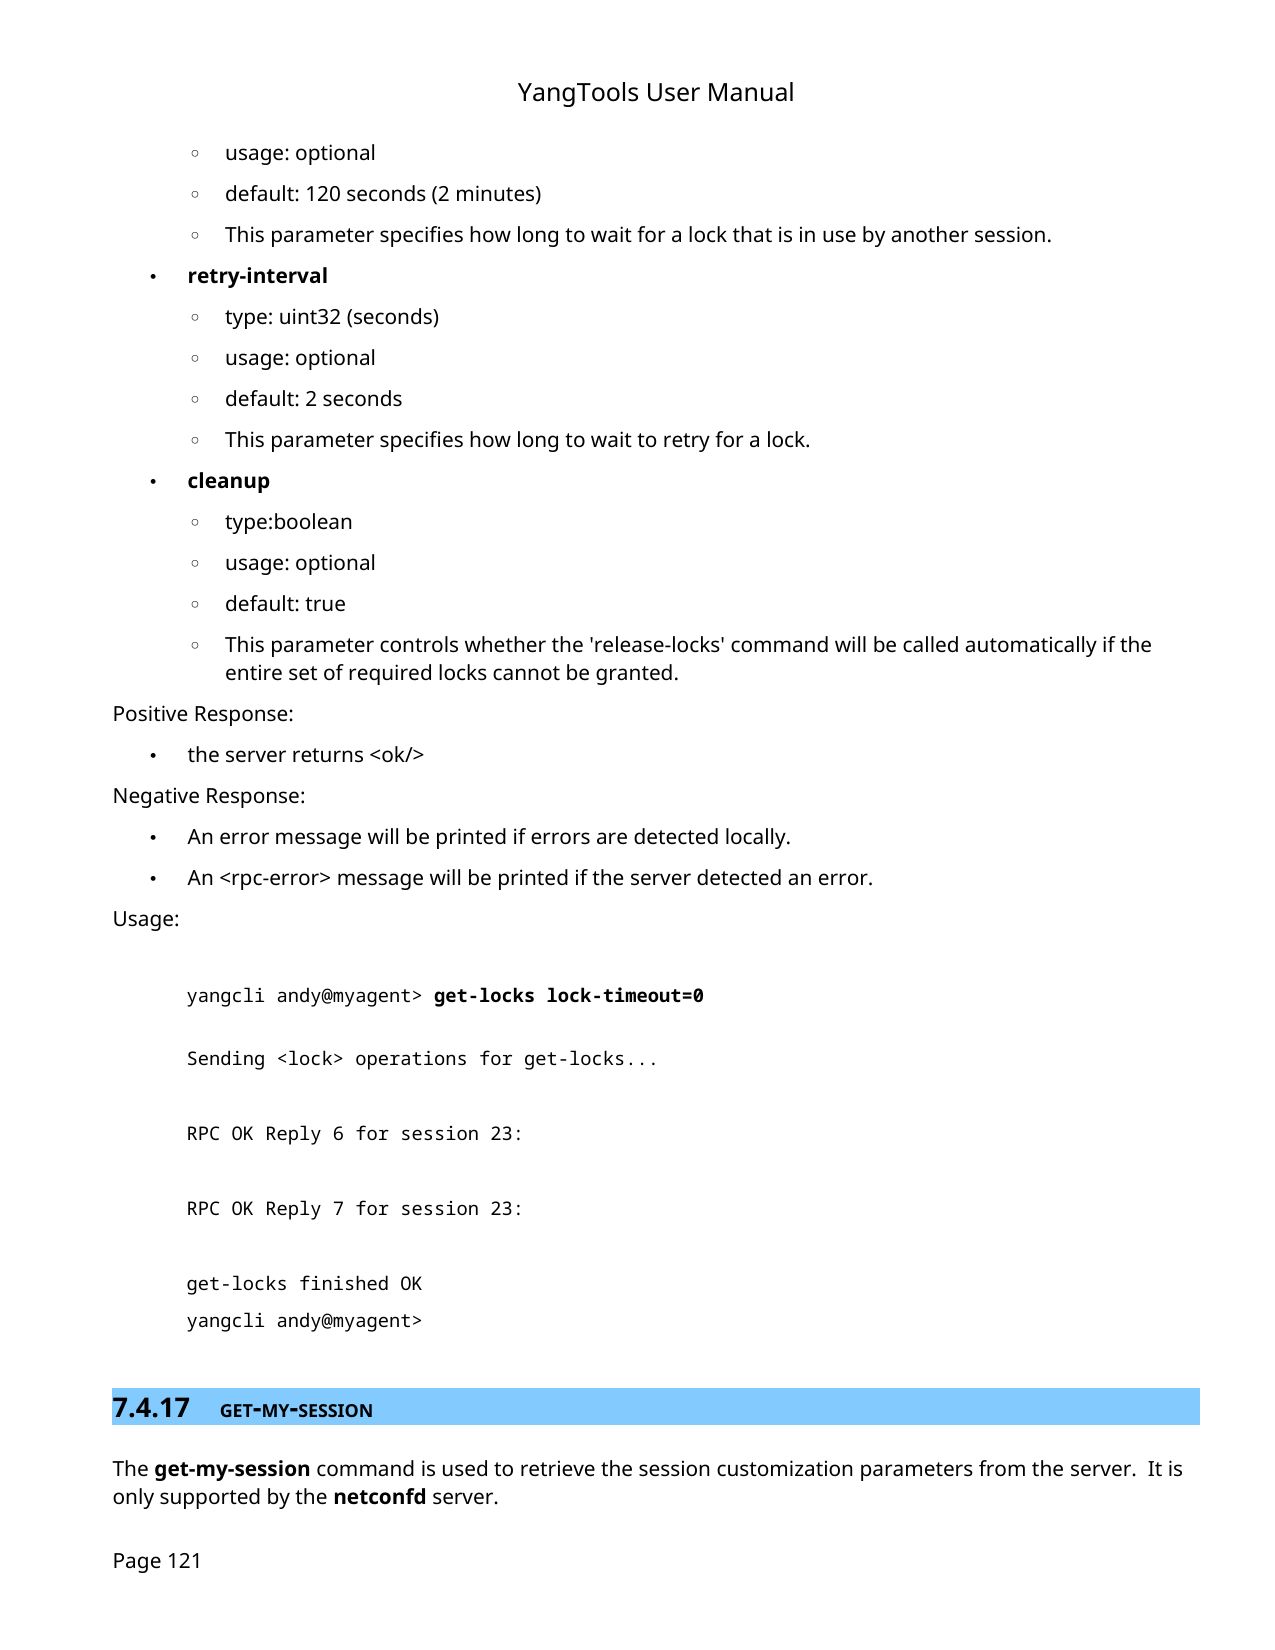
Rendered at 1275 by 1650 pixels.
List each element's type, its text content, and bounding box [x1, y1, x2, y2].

list An error message will be printed if errors are detected locally. [150, 822, 1200, 850]
list default: 2 seconds [187, 384, 1200, 413]
list usage: optional [187, 138, 1200, 167]
text yangcli andy@myagent> [112, 1308, 1200, 1359]
list default: true [187, 589, 1200, 617]
list This parameter specifies how long to wait for a lock that is in use by another session. [187, 220, 1200, 249]
list usage: optional [187, 548, 1200, 576]
list An <rpc-error> message will be printed if the server detected an error. [150, 863, 1200, 891]
text Usage: [112, 904, 1200, 932]
text RPC OK Reply 6 for session 23: [112, 1120, 1200, 1146]
text The get-my-session command is used to retrieve the session customization parameters from the server. It is only supported by the netconfd server. [112, 1454, 1200, 1511]
text Positive Response: [112, 699, 1200, 728]
list usage: optional [187, 343, 1200, 372]
list cleanup [150, 466, 1200, 494]
text get-locks finished OK [112, 1270, 1200, 1296]
list type:boolean [187, 507, 1200, 535]
list This parameter specifies how long to wait to retry for a lock. [187, 425, 1200, 453]
list retry-interval [150, 261, 1200, 290]
text Sending <lock> operations for get-locks... [112, 1045, 1200, 1071]
subtitle get-my-session [112, 1388, 1200, 1425]
list type: uint32 (seconds) [187, 302, 1200, 331]
list This parameter controls whether the 'release-locks' command will be called automatically if the entire set of required locks cannot be granted. [187, 630, 1200, 687]
list default: 120 seconds (2 minutes) [187, 179, 1200, 208]
list the server returns <ok/> [150, 740, 1200, 768]
text Negative Response: [112, 781, 1200, 809]
text yangcli andy@myagent> get-locks lock-timeout=0 [112, 982, 1200, 1033]
text RPC OK Reply 7 for session 23: [112, 1195, 1200, 1221]
